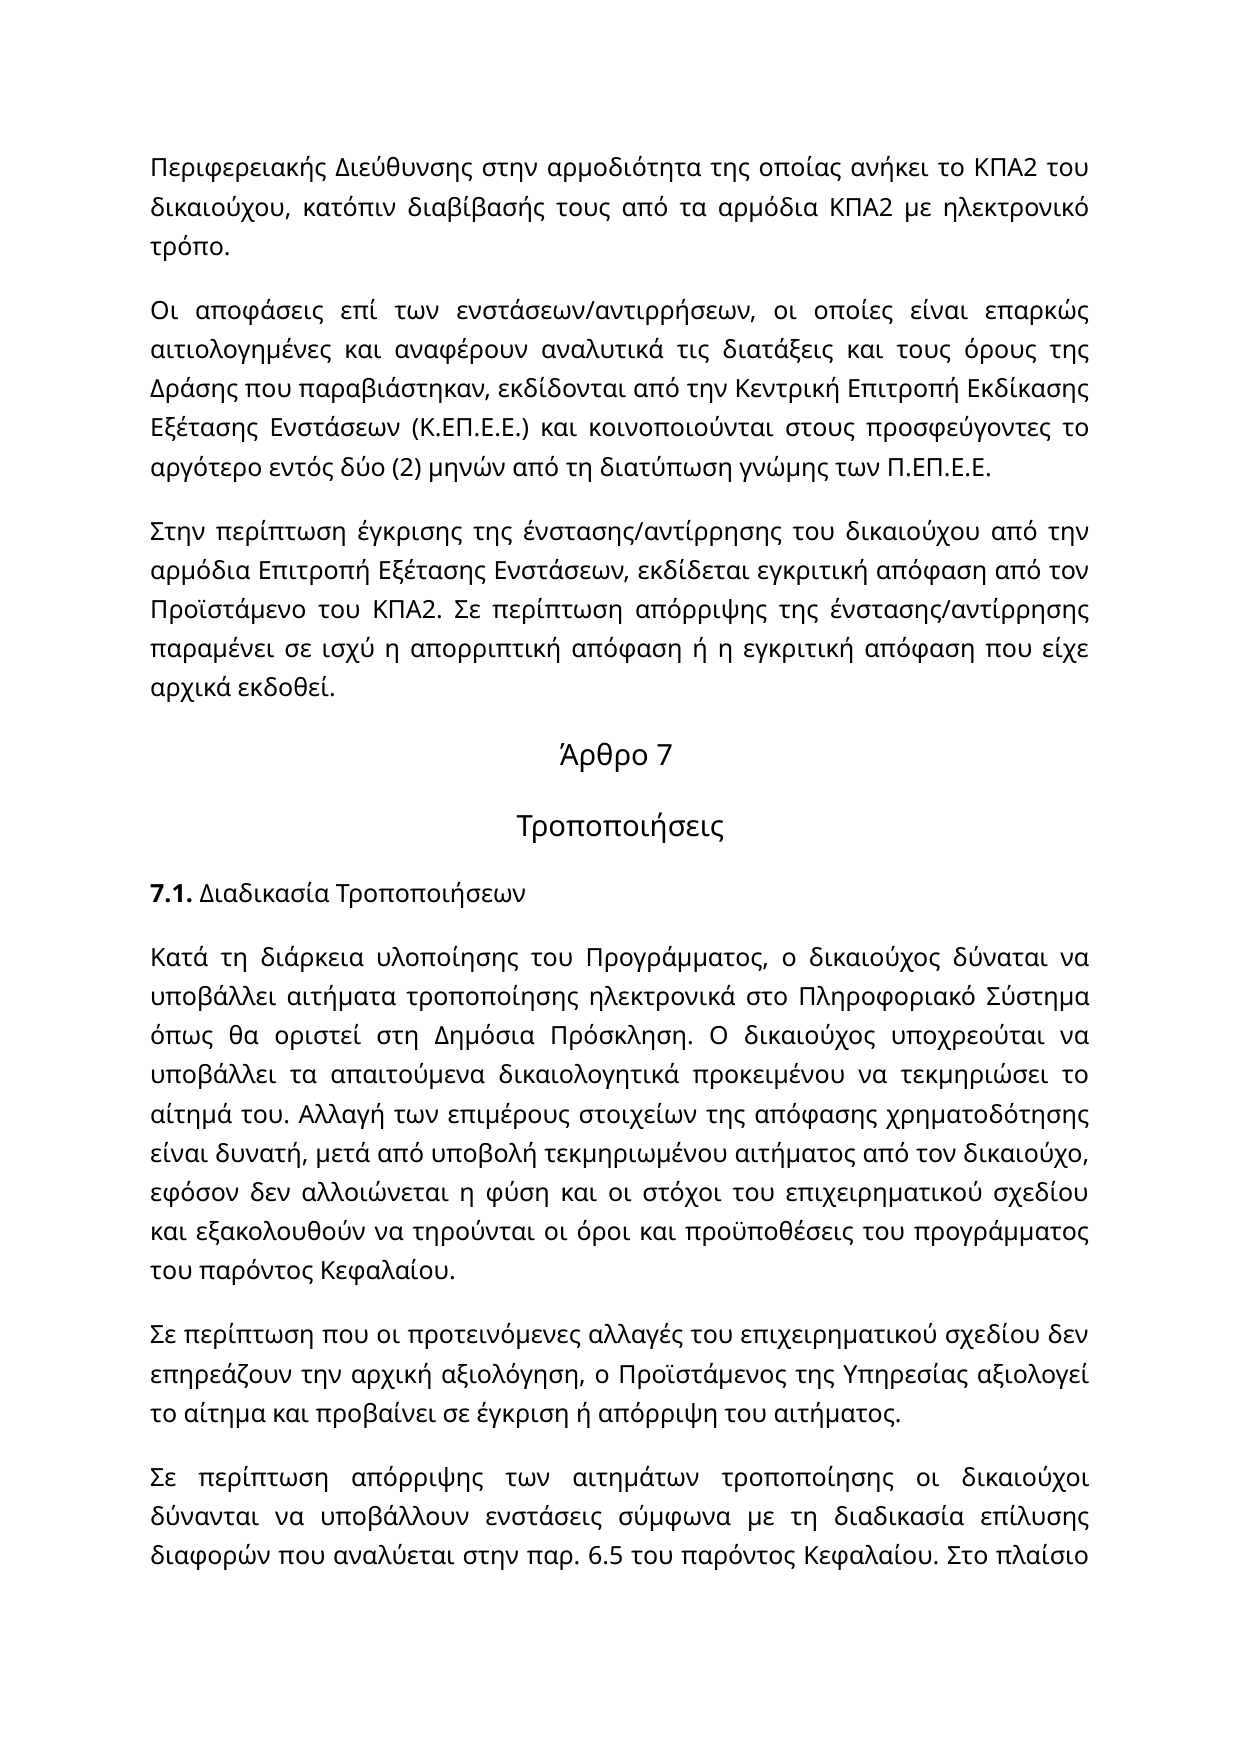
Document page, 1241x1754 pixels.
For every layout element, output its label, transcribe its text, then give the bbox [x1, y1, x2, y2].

text Σε περίπτωση που οι προτεινόμενες αλλαγές του επιχειρηματικού σχεδίου δεν επηρεάζουν την αρχική αξιολόγηση, ο Προϊστάμενος της Υπηρεσίας αξιολογεί το αίτημα και προβαίνει σε έγκριση ή απόρριψη του αιτήματος. [150, 1317, 1090, 1429]
subtitle Τροποποιήσεις [150, 805, 1090, 844]
text 7.1. Διαδικασία Τροποποιήσεων [150, 875, 1090, 909]
text Περιφερειακής Διεύθυνσης στην αρμοδιότητα της οποίας ανήκει το ΚΠΑ2 του δικαιούχου, κατόπιν διαβίβασής τους από τα αρμόδια ΚΠΑ2 με ηλεκτρονικό τρόπο. [150, 150, 1090, 262]
text Σε περίπτωση απόρριψης των αιτημάτων τροποποίησης οι δικαιούχοι δύνανται να υποβάλλουν ενστάσεις σύμφωνα με τη διαδικασία επίλυσης διαφορών που αναλύεται στην παρ. 6.5 του παρόντος Κεφαλαίου. Στο πλαίσιο [150, 1459, 1090, 1572]
subtitle Άρθρο 7 [150, 734, 1090, 774]
text Κατά τη διάρκεια υλοποίησης του Προγράμματος, ο δικαιούχος δύναται να υποβάλλει αιτήματα τροποποίησης ηλεκτρονικά στο Πληροφοριακό Σύστημα όπως θα οριστεί στη Δημόσια Πρόσκληση. Ο δικαιούχος υποχρεούται να υποβάλλει τα απαιτούμενα δικαιολογητικά προκειμένου να τεκμηριώσει το αίτημά του. Αλλαγή των επιμέρους στοιχείων της απόφασης χρηματοδότησης είναι δυνατή, μετά από υποβολή τεκμηριωμένου αιτήματος από τον δικαιούχο, εφόσον δεν αλλοιώνεται η φύση και οι στόχοι του επιχειρηματικού σχεδίου και εξακολουθούν να τηρούνται οι όροι και προϋποθέσεις του προγράμματος του παρόντος Κεφαλαίου. [150, 939, 1090, 1287]
text Οι αποφάσεις επί των ενστάσεων/αντιρρήσεων, οι οποίες είναι επαρκώς αιτιολογημένες και αναφέρουν αναλυτικά τις διατάξεις και τους όρους της Δράσης που παραβιάστηκαν, εκδίδονται από την Κεντρική Επιτροπή Εκδίκασης Εξέτασης Ενστάσεων (Κ.ΕΠ.Ε.Ε.) και κοινοποιούνται στους προσφεύγοντες το αργότερο εντός δύο (2) μηνών από τη διατύπωση γνώμης των Π.ΕΠ.Ε.Ε. [150, 292, 1090, 483]
text Στην περίπτωση έγκρισης της ένστασης/αντίρρησης του δικαιούχου από την αρμόδια Επιτροπή Εξέτασης Ενστάσεων, εκδίδεται εγκριτική απόφαση από τον Προϊστάμενο του ΚΠΑ2. Σε περίπτωση απόρριψης της ένστασης/αντίρρησης παραμένει σε ισχύ η απορριπτική απόφαση ή η εγκριτική απόφαση που είχε αρχικά εκδοθεί. [150, 513, 1090, 704]
